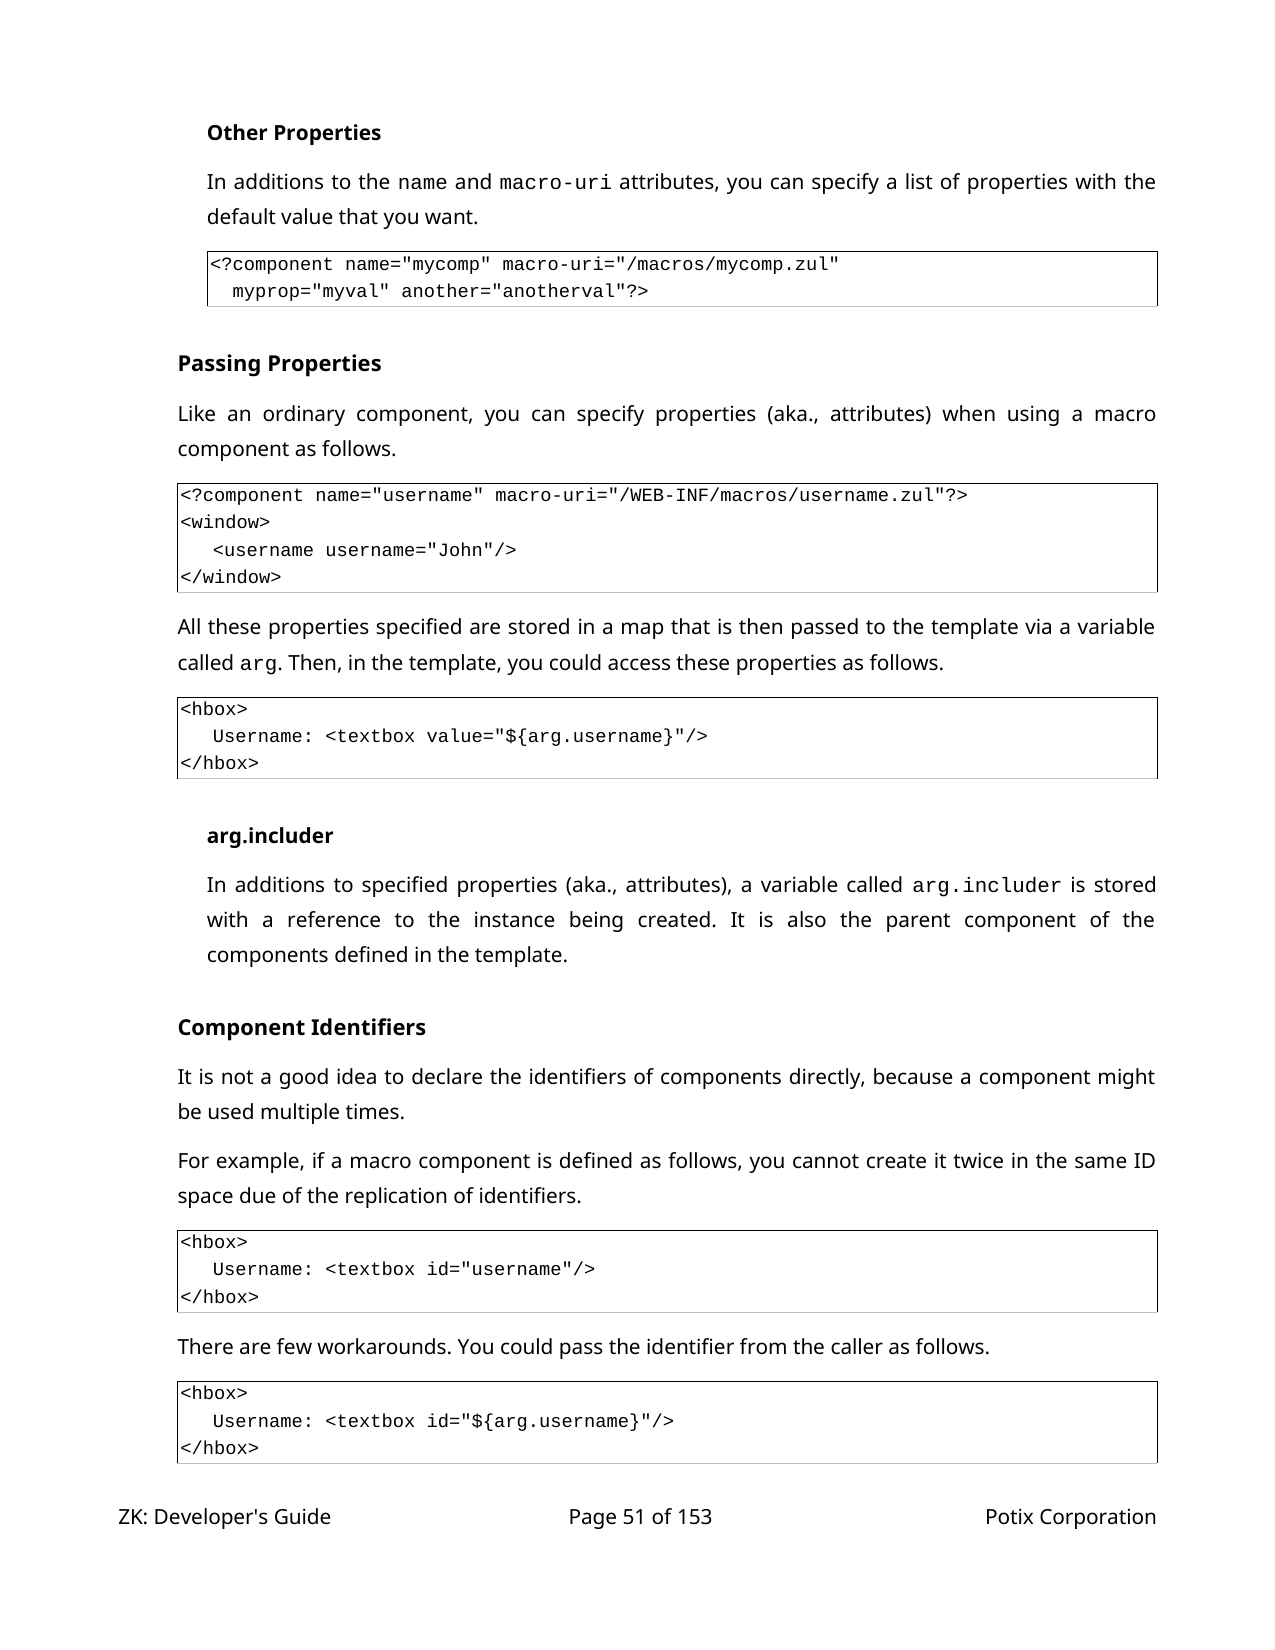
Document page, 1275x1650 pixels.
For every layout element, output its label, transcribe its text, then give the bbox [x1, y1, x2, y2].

text </hbox> [178, 1284, 1157, 1312]
text <hbox> [178, 698, 1157, 721]
text Username: <textbox value="${arg.username}"/> [178, 724, 1157, 748]
text <window> [178, 510, 1157, 534]
subtitle Passing Properties [177, 348, 1157, 378]
text <?component name="mycomp" macro-uri="/macros/mycomp.zul" [208, 252, 1157, 276]
subtitle Component Identifiers [177, 1011, 1157, 1041]
subtitle arg.includer [207, 821, 1157, 849]
text Username: <textbox id="${arg.username}"/> [178, 1408, 1157, 1433]
text It is not a good idea to declare the identifiers of components directly, because a component might be used multiple times. [177, 1062, 1157, 1125]
text For example, if a macro component is defined as follows, you cannot create it twice in the same ID space due of the replication of identifiers. [177, 1146, 1157, 1209]
text </hbox> [178, 751, 1157, 778]
text There are few workarounds. You could pass the identifier from the caller as follows. [177, 1332, 1157, 1361]
subtitle Other Properties [207, 118, 1157, 146]
text <username username="John"/> [178, 537, 1157, 562]
text In additions to specified properties (aka., attributes), a variable called arg.includer is stored with a reference to the instance being created. It is also the parent component of the components defined in the template. [207, 870, 1157, 969]
text All these properties specified are stored in a map that is then passed to the template via a variable called arg. Then, in the template, you could access these properties as follows. [177, 612, 1157, 676]
text <hbox> [178, 1231, 1157, 1254]
text </window> [178, 564, 1157, 592]
text <hbox> [178, 1382, 1157, 1406]
text <?component name="username" macro-uri="/WEB-INF/macros/username.zul"?> [178, 484, 1157, 507]
text myprop="myval" another="anotherval"?> [208, 278, 1157, 306]
text Like an ordinary component, you can specify properties (aka., attributes) when using a macro component as follows. [177, 399, 1157, 462]
text In additions to the name and macro-uri attributes, you can specify a list of properties with the default value that you want. [207, 167, 1157, 231]
text </hbox> [178, 1436, 1157, 1463]
text Username: <textbox id="username"/> [178, 1257, 1157, 1282]
